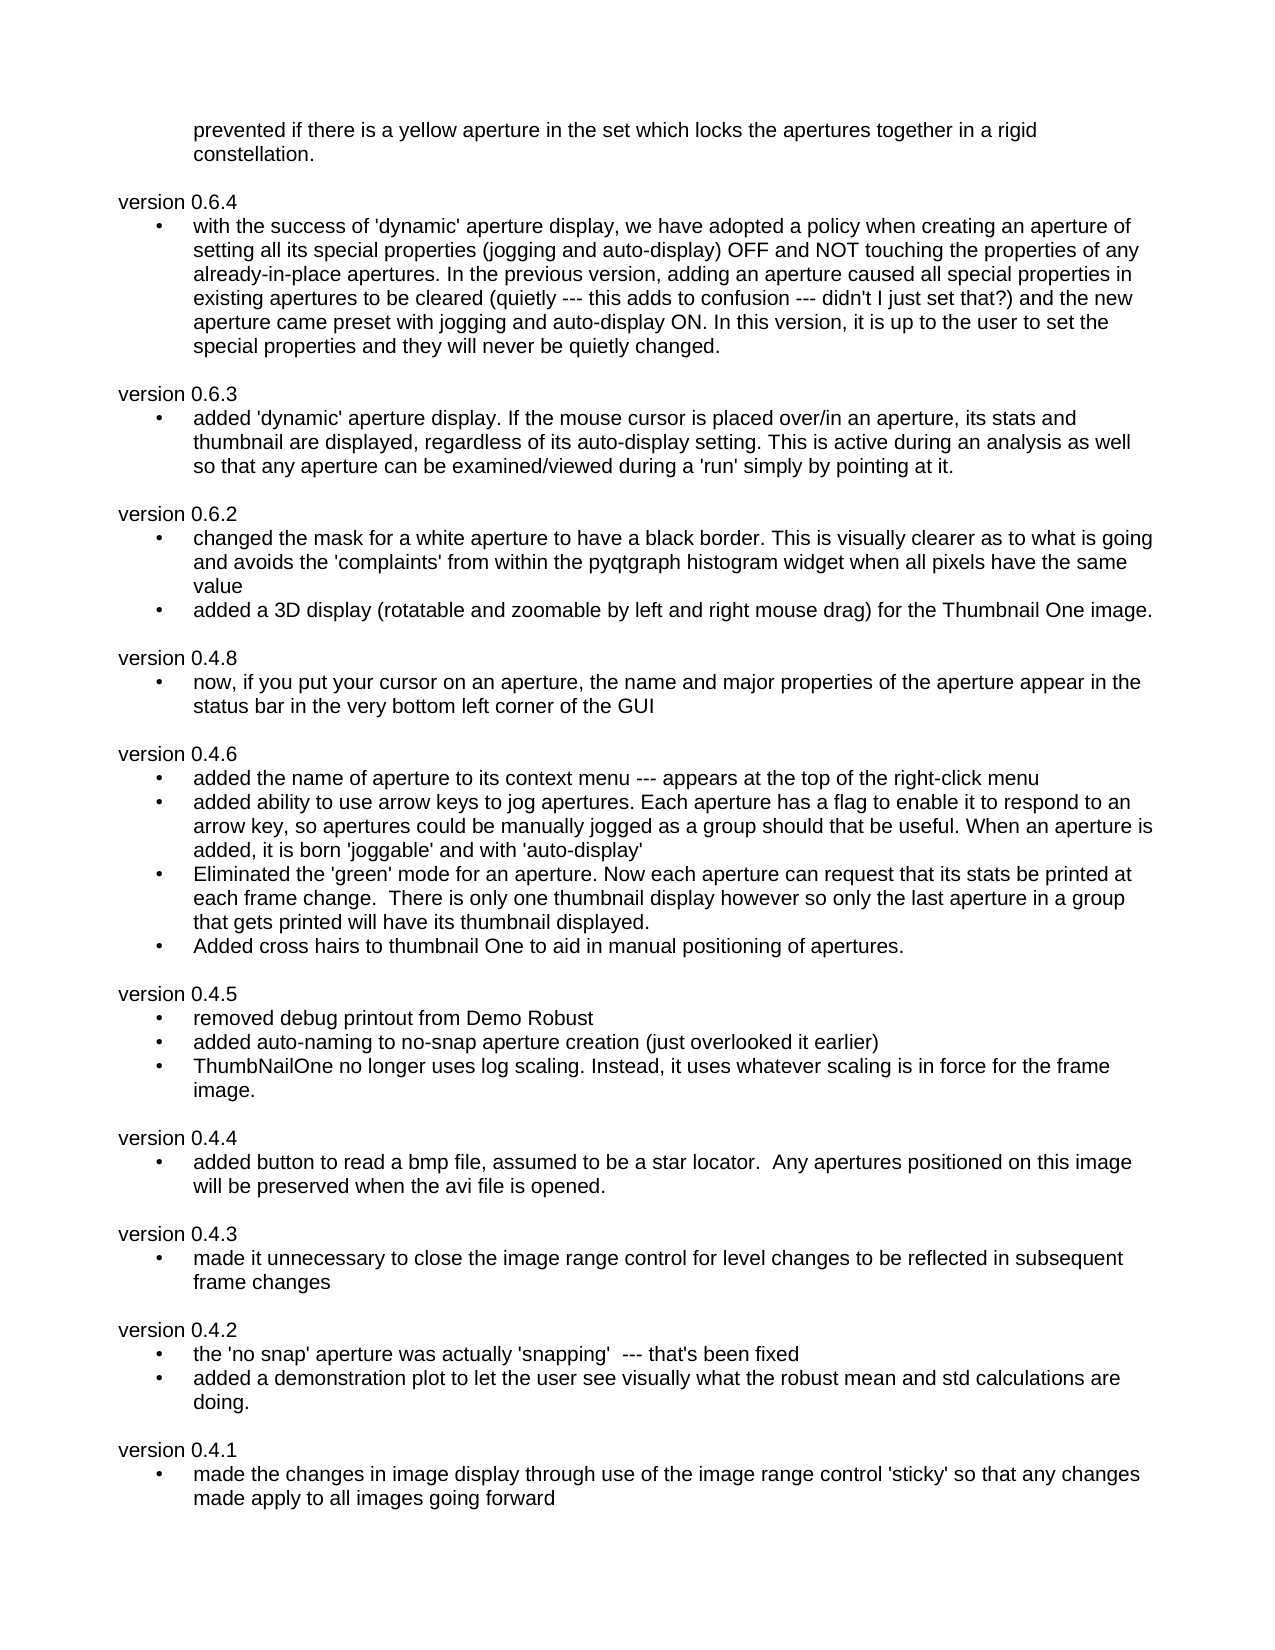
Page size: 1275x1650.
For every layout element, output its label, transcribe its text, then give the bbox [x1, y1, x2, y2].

list added 'dynamic' aperture display. If the mouse cursor is placed over/in an aperture, its stats and thumbnail are displayed, regardless of its auto-display setting. This is active during an analysis as well so that any aperture can be examined/viewed during a 'run' simply by pointing at it. [156, 406, 1157, 502]
text version 0.4.2 [118, 1317, 1157, 1341]
text version 0.4.1 [118, 1437, 1157, 1461]
text version 0.6.3 [118, 382, 1157, 406]
list the 'no snap' aperture was actually 'snapping' --- that's been fixed [156, 1341, 1157, 1366]
list Added cross hairs to thumbnail One to aid in manual positioning of apertures. [156, 933, 1157, 982]
list changed the mask for a white aperture to have a black border. This is visually clearer as to what is going and avoids the 'complaints' from within the pyqtgraph histogram widget when all pixels have the same value [156, 526, 1157, 598]
list added the name of aperture to its context menu --- appears at the top of the right-click menu [156, 766, 1157, 789]
text version 0.6.4 [118, 190, 1157, 214]
text version 0.4.3 [118, 1222, 1157, 1246]
list added a demonstration plot to let the user see visually what the robust mean and std calculations are doing. [156, 1366, 1157, 1437]
list ThumbNailOne no longer uses log scaling. Instead, it uses whatever scaling is in force for the frame image. [156, 1054, 1157, 1126]
list prevented if there is a yellow aperture in the set which locks the apertures together in a rigid constellation. [156, 118, 1157, 190]
list with the success of 'dynamic' aperture display, we have adopted a policy when creating an aperture of setting all its special properties (jogging and auto-display) OFF and NOT touching the properties of any already-in-place apertures. In the previous version, adding an aperture caused all special properties in existing apertures to be cleared (quietly --- this adds to confusion --- didn't I just set that?) and the new aperture came preset with jogging and auto-display ON. In this version, it is up to the user to set the special properties and they will never be quietly changed. [156, 214, 1157, 382]
list made the changes in image display through use of the image range control 'sticky' so that any changes made apply to all images going forward [156, 1461, 1157, 1509]
text version 0.4.5 [118, 982, 1157, 1006]
list Eliminated the 'green' mode for an aperture. Now each aperture can request that its stats be printed at each frame change. There is only one thumbnail display however so only the last aperture in a group that gets printed will have its thumbnail displayed. [156, 862, 1157, 933]
list added a 3D display (rotatable and zoomable by left and right mouse drag) for the Thumbnail One image. [156, 598, 1157, 646]
list added ability to use arrow keys to jog apertures. Each aperture has a flag to enable it to respond to an arrow key, so apertures could be manually jogged as a group should that be useful. When an aperture is added, it is born 'joggable' and with 'auto-display' [156, 789, 1157, 862]
text version 0.4.6 [118, 742, 1157, 766]
list removed debug printout from Demo Robust [156, 1006, 1157, 1029]
text version 0.4.4 [118, 1126, 1157, 1149]
list now, if you put your cursor on an aperture, the name and major properties of the aperture appear in the status bar in the very bottom left corner of the GUI [156, 669, 1157, 742]
text version 0.6.2 [118, 502, 1157, 526]
list added auto-naming to no-snap aperture creation (just overlooked it earlier) [156, 1029, 1157, 1054]
list made it unnecessary to close the image range control for level changes to be reflected in subsequent frame changes [156, 1246, 1157, 1317]
list added button to read a bmp file, assumed to be a star locator. Any apertures positioned on this image will be preserved when the avi file is opened. [156, 1149, 1157, 1222]
text version 0.4.8 [118, 646, 1157, 669]
